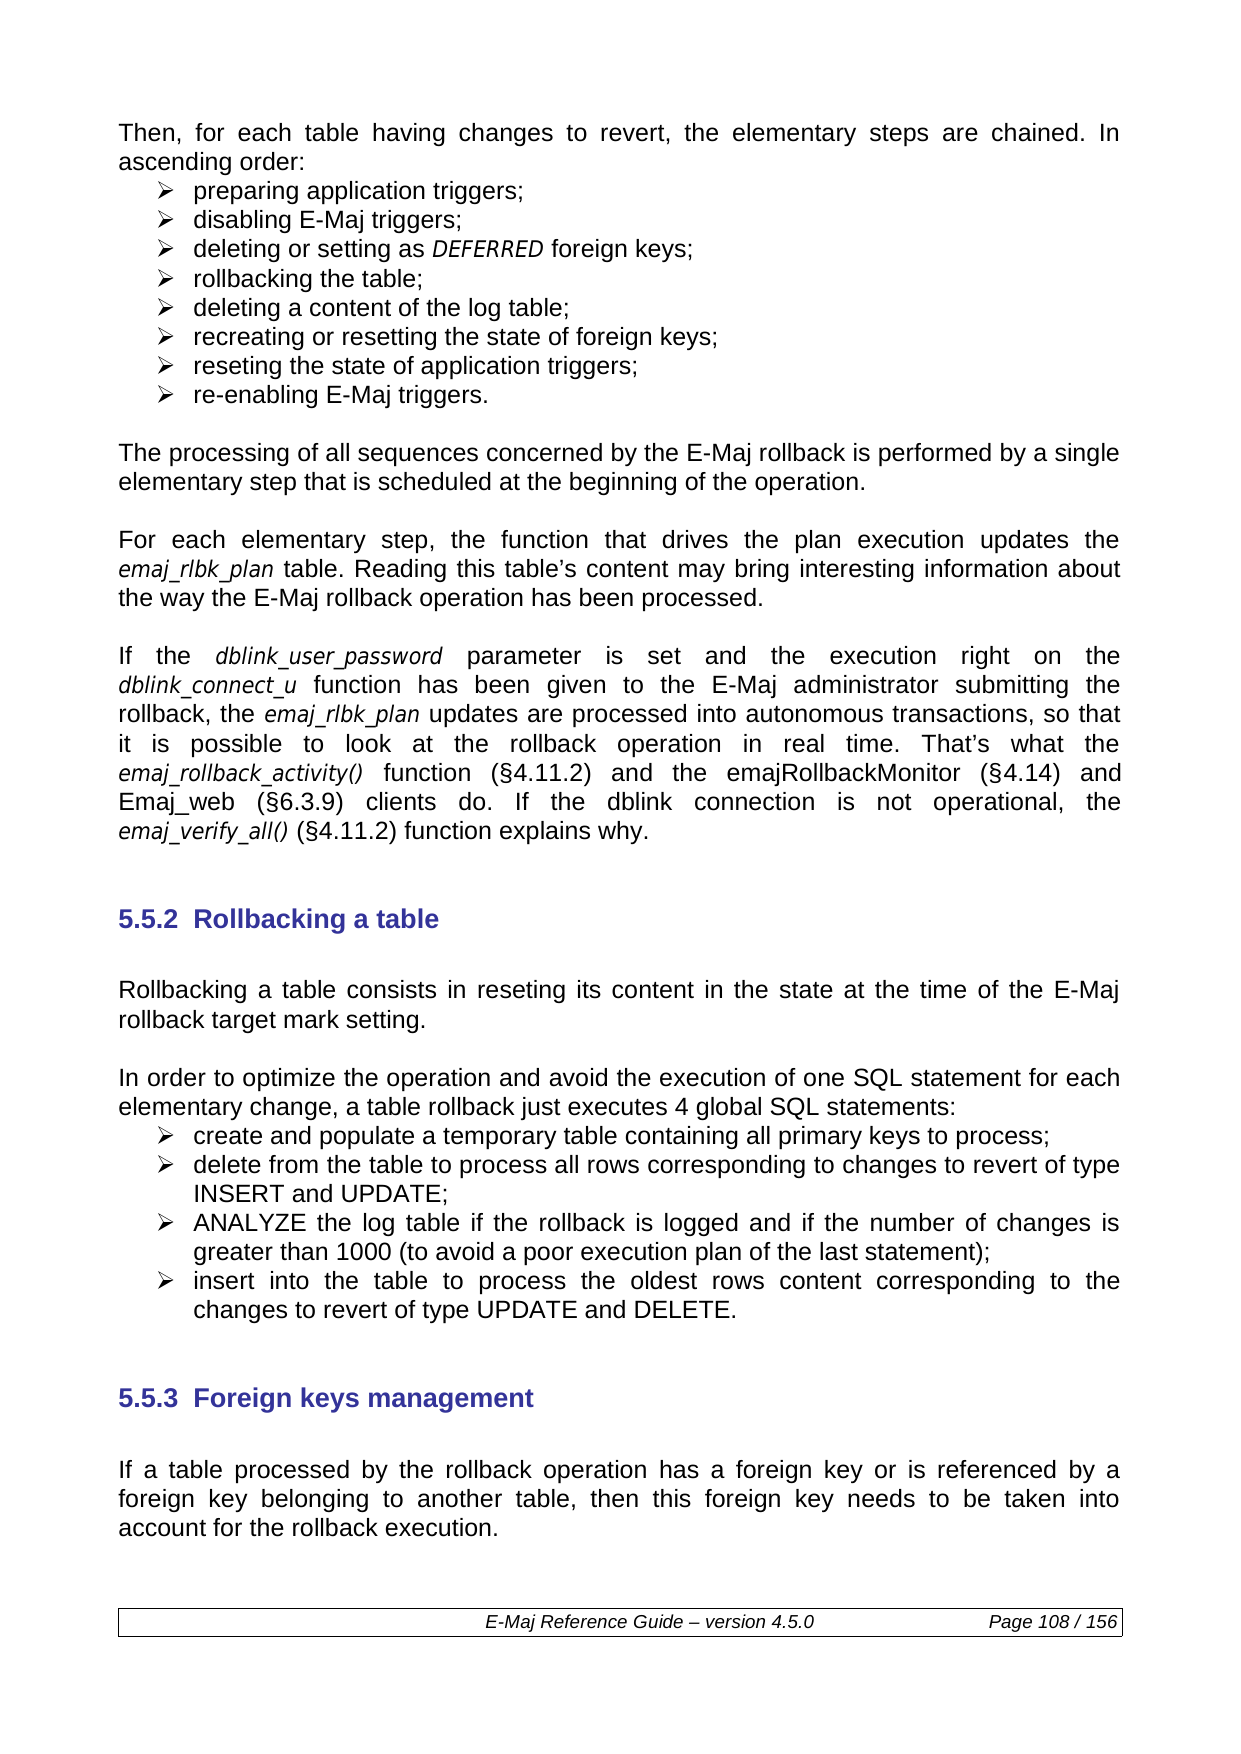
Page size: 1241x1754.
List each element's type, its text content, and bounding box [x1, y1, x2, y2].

list preparing application triggers; [156, 176, 1122, 205]
list ANALYZE the log table if the rollback is logged and if the number of changes is greater than 1000 (to avoid a poor execution plan of the last statement); [156, 1208, 1122, 1266]
list recreating or resetting the state of foreign keys; [156, 322, 1122, 351]
subtitle Foreign keys management [118, 1382, 1122, 1413]
text If a table processed by the rollback operation has a foreign key or is referenced by a foreign key belonging to another table, then this foreign key needs to be taken into account for the rollback execution. [118, 1455, 1122, 1542]
text Then, for each table having changes to revert, the elementary steps are chained. In ascending order: [118, 118, 1122, 176]
list disabling E-Maj triggers; [156, 205, 1122, 234]
text Rollbacking a table consists in reseting its content in the state at the time of the E-Maj rollback target mark setting. [118, 975, 1122, 1033]
subtitle Rollbacking a table [118, 903, 1122, 934]
list create and populate a temporary table containing all primary keys to process; [156, 1121, 1122, 1150]
text The processing of all sequences concerned by the E-Maj rollback is performed by a single elementary step that is scheduled at the beginning of the operation. [118, 438, 1122, 496]
list insert into the table to process the oldest rows content corresponding to the changes to revert of type UPDATE and DELETE. [156, 1266, 1122, 1324]
text In order to optimize the operation and avoid the execution of one SQL statement for each elementary change, a table rollback just executes 4 global SQL statements: [118, 1063, 1122, 1121]
list reseting the state of application triggers; [156, 351, 1122, 380]
list re-enabling E-Maj triggers. [156, 380, 1122, 409]
text If the dblink_user_password parameter is set and the execution right on the dblink_connect_u function has been given to the E-Maj administrator submitting the rollback, the emaj_rlbk_plan updates are processed into autonomous transactions, so that it is possible to look at the rollback operation in real time. That’s what the emaj_rollback_activity() function (§4.11.2) and the emajRollbackMonitor (§4.14) and Emaj_web (§6.3.9) clients do. If the dblink connection is not operational, the emaj_verify_all() (§4.11.2) function explains why. [118, 641, 1122, 845]
text For each elementary step, the function that drives the plan execution updates the emaj_rlbk_plan table. Reading this table’s content may bring interesting information about the way the E-Maj rollback operation has been processed. [118, 525, 1122, 612]
list rollbacking the table; [156, 263, 1122, 292]
list deleting a content of the log table; [156, 292, 1122, 322]
list delete from the table to process all rows corresponding to changes to revert of type INSERT and UPDATE; [156, 1150, 1122, 1208]
list deleting or setting as DEFERRED foreign keys; [156, 234, 1122, 263]
